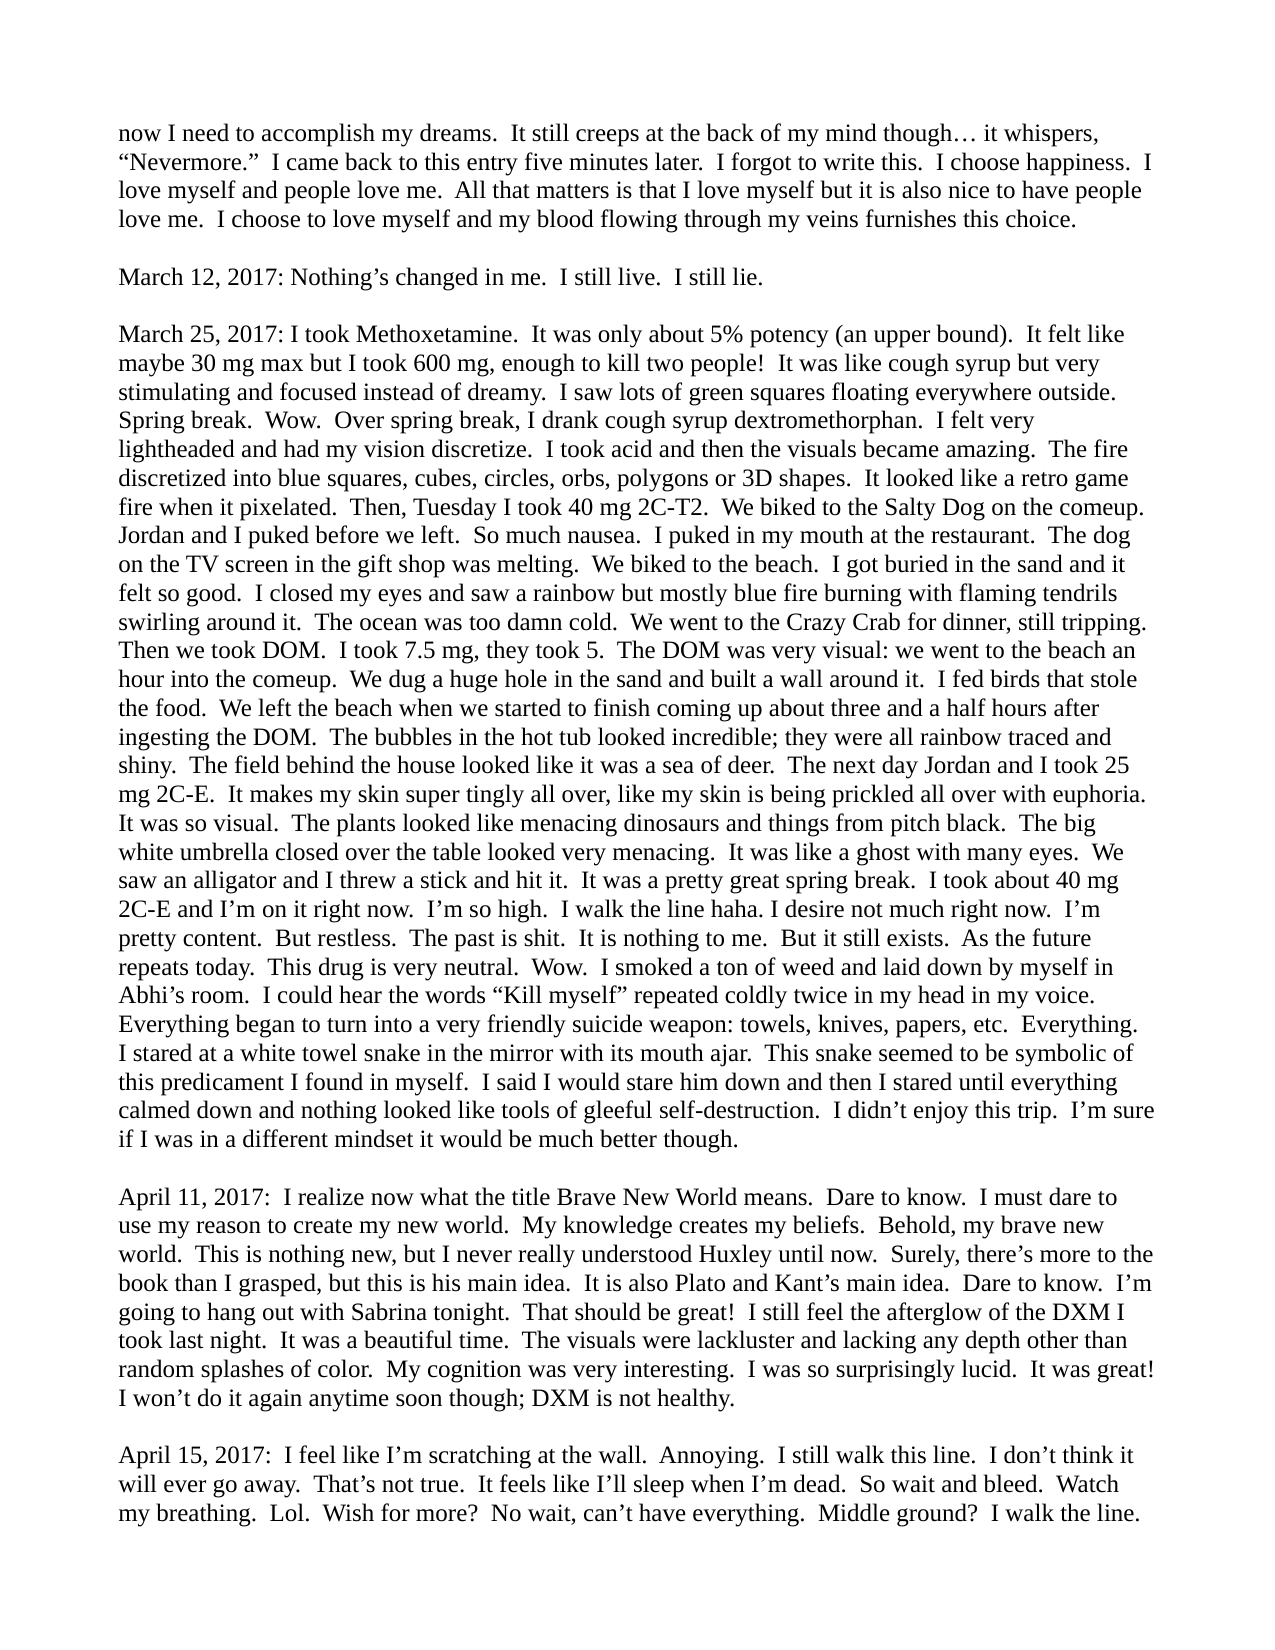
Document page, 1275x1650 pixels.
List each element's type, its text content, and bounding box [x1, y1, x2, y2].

text March 12, 2017: Nothing’s changed in me. I still live. I still lie. [118, 262, 1157, 291]
text March 25, 2017: I took Methoxetamine. It was only about 5% potency (an upper bound). It felt like maybe 30 mg max but I took 600 mg, enough to kill two people! It was like cough syrup but very stimulating and focused instead of dreamy. I saw lots of green squares floating everywhere outside. Spring break. Wow. Over spring break, I drank cough syrup dextromethorphan. I felt very lightheaded and had my vision discretize. I took acid and then the visuals became amazing. The fire discretized into blue squares, cubes, circles, orbs, polygons or 3D shapes. It looked like a retro game fire when it pixelated. Then, Tuesday I took 40 mg 2C-T2. We biked to the Salty Dog on the comeup. Jordan and I puked before we left. So much nausea. I puked in my mouth at the restaurant. The dog on the TV screen in the gift shop was melting. We biked to the beach. I got buried in the sand and it felt so good. I closed my eyes and saw a rainbow but mostly blue fire burning with flaming tendrils swirling around it. The ocean was too damn cold. We went to the Crazy Crab for dinner, still tripping. Then we took DOM. I took 7.5 mg, they took 5. The DOM was very visual: we went to the beach an hour into the comeup. We dug a huge hole in the sand and built a wall around it. I fed birds that stole the food. We left the beach when we started to finish coming up about three and a half hours after ingesting the DOM. The bubbles in the hot tub looked incredible; they were all rainbow traced and shiny. The field behind the house looked like it was a sea of deer. The next day Jordan and I took 25 mg 2C-E. It makes my skin super tingly all over, like my skin is being prickled all over with euphoria. It was so visual. The plants looked like menacing dinosaurs and things from pitch black. The big white umbrella closed over the table looked very menacing. It was like a ghost with many eyes. We saw an alligator and I threw a stick and hit it. It was a pretty great spring break. I took about 40 mg 2C-E and I’m on it right now. I’m so high. I walk the line haha. I desire not much right now. I’m pretty content. But restless. The past is shit. It is nothing to me. But it still exists. As the future repeats today. This drug is very neutral. Wow. I smoked a ton of weed and laid down by myself in Abhi’s room. I could hear the words “Kill myself” repeated coldly twice in my head in my voice. Everything began to turn into a very friendly suicide weapon: towels, knives, papers, etc. Everything. I stared at a white towel snake in the mirror with its mouth ajar. This snake seemed to be symbolic of this predicament I found in myself. I said I would stare him down and then I stared until everything calmed down and nothing looked like tools of gleeful self-destruction. I didn’t enjoy this trip. I’m sure if I was in a different mindset it would be much better though. [118, 319, 1157, 1153]
text April 11, 2017: I realize now what the title Brave New World means. Dare to know. I must dare to use my reason to create my new world. My knowledge creates my beliefs. Behold, my brave new world. This is nothing new, but I never really understood Huxley until now. Surely, there’s more to the book than I grasped, but this is his main idea. It is also Plato and Kant’s main idea. Dare to know. I’m going to hang out with Sabrina tonight. That should be great! I still feel the afterglow of the DXM I took last night. It was a beautiful time. The visuals were lackluster and lacking any depth other than random splashes of color. My cognition was very interesting. I was so surprisingly lucid. It was great! I won’t do it again anytime soon though; DXM is not healthy. [118, 1182, 1157, 1412]
text April 15, 2017: I feel like I’m scratching at the wall. Annoying. I still walk this line. I don’t think it will ever go away. That’s not true. It feels like I’ll sleep when I’m dead. So wait and bleed. Watch my breathing. Lol. Wish for more? No wait, can’t have everything. Middle ground? I walk the line. [118, 1441, 1157, 1527]
text now I need to accomplish my dreams. It still creeps at the back of my mind though… it whispers, “Nevermore.” I came back to this entry five minutes later. I forgot to write this. I choose happiness. I love myself and people love me. All that matters is that I love myself but it is also nice to have people love me. I choose to love myself and my blood flowing through my veins furnishes this choice. [118, 118, 1157, 233]
